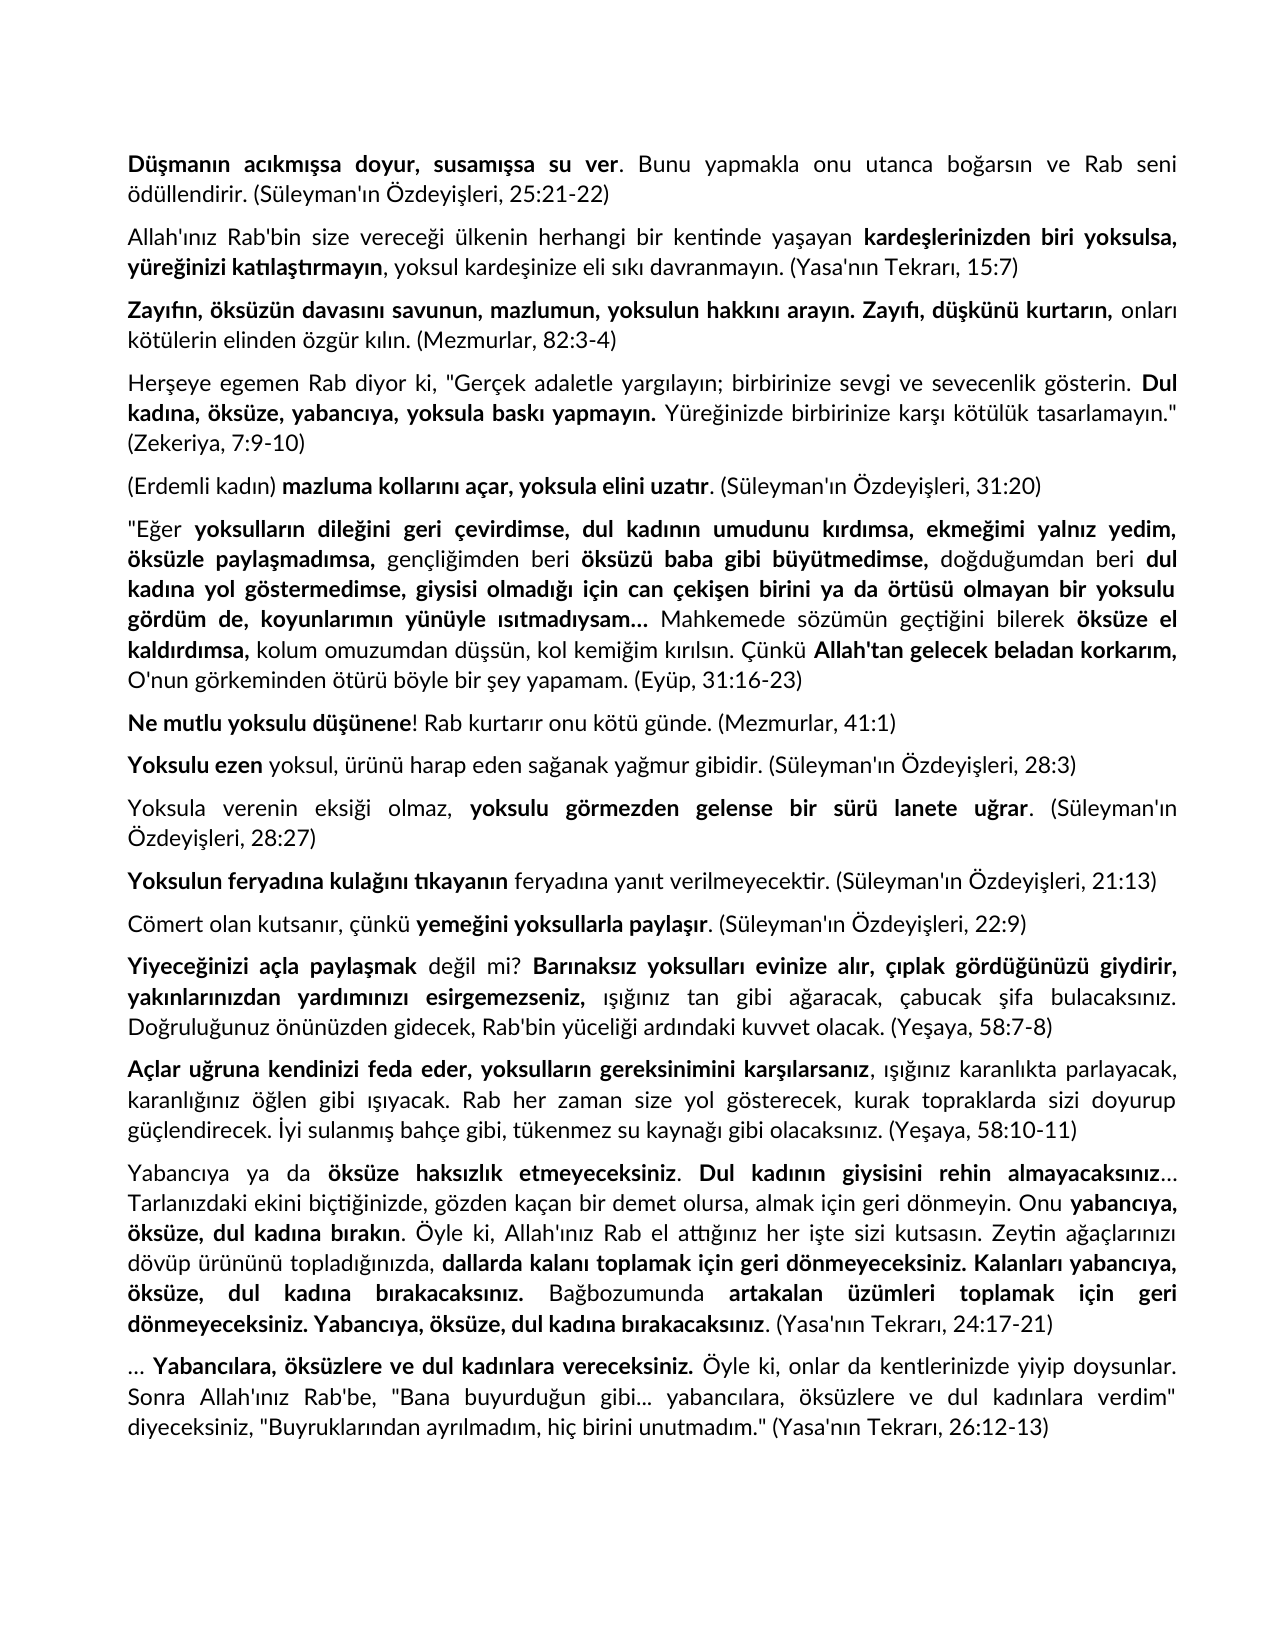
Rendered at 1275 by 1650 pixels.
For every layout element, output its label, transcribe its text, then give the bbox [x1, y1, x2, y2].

text Açlar uğruna kendinizi feda eder, yoksulların gereksinimini karşılarsanız, ışığınız karanlıkta parlayacak, karanlığınız öğlen gibi ışıyacak. Rab her zaman size yol gösterecek, kurak topraklarda sizi doyurup güçlendirecek. İyi sulanmış bahçe gibi, tükenmez su kaynağı gibi olacaksınız. (Yeşaya, 58:10-11) [127, 1055, 1177, 1143]
text Ne mutlu yoksulu düşünene! Rab kurtarır onu kötü günde. (Mezmurlar, 41:1) [127, 708, 1177, 736]
text Yiyeceğinizi açla paylaşmak değil mi? Barınaksız yoksulları evinize alır, çıplak gördüğünüzü giydirir, yakınlarınızdan yardımınızı esirgemezseniz, ışığınız tan gibi ağaracak, çabucak şifa bulacaksınız. Doğruluğunuz önünüzden gidecek, Rab'bin yüceliği ardındaki kuvvet olacak. (Yeşaya, 58:7-8) [127, 952, 1177, 1040]
text (Erdemli kadın) mazluma kollarını açar, yoksula elini uzatır. (Süleyman'ın Özdeyişleri, 31:20) [127, 472, 1177, 499]
text "Eğer yoksulların dileğini geri çevirdimse, dul kadının umudunu kırdımsa, ekmeğimi yalnız yedim, öksüzle paylaşmadımsa, gençliğimden beri öksüzü baba gibi büyütmedimse, doğduğumdan beri dul kadına yol göstermedimse, giysisi olmadığı için can çekişen birini ya da örtüsü olmayan bir yoksulu gördüm de, koyunlarımın yünüyle ısıtmadıysam… Mahkemede sözümün geçtiğini bilerek öksüze el kaldırdımsa, kolum omuzumdan düşsün, kol kemiğim kırılsın. Çünkü Allah'tan gelecek beladan korkarım, O'nun görkeminden ötürü böyle bir şey yapamam. (Eyüp, 31:16-23) [127, 514, 1177, 693]
text Yoksulu ezen yoksul, ürünü harap eden sağanak yağmur gibidir. (Süleyman'ın Özdeyişleri, 28:3) [127, 751, 1177, 778]
text Zayıfın, öksüzün davasını savunun, mazlumun, yoksulun hakkını arayın. Zayıfı, düşkünü kurtarın, onları kötülerin elinden özgür kılın. (Mezmurlar, 82:3-4) [127, 296, 1177, 353]
text … Yabancılara, öksüzlere ve dul kadınlara vereceksiniz. Öyle ki, onlar da kentlerinizde yiyip doysunlar. Sonra Allah'ınız Rab'be, "Bana buyurduğun gibi... yabancılara, öksüzlere ve dul kadınlara verdim" diyeceksiniz, "Buyruklarından ayrılmadım, hiç birini unutmadım." (Yasa'nın Tekrarı, 26:12-13) [127, 1352, 1177, 1440]
text Yabancıya ya da öksüze haksızlık etmeyeceksiniz. Dul kadının giysisini rehin almayacaksınız… Tarlanızdaki ekini biçtiğinizde, gözden kaçan bir demet olursa, almak için geri dönmeyin. Onu yabancıya, öksüze, dul kadına bırakın. Öyle ki, Allah'ınız Rab el attığınız her işte sizi kutsasın. Zeytin ağaçlarınızı dövüp ürününü topladığınızda, dallarda kalanı toplamak için geri dönmeyeceksiniz. Kalanları yabancıya, öksüze, dul kadına bırakacaksınız. Bağbozumunda artakalan üzümleri toplamak için geri dönmeyeceksiniz. Yabancıya, öksüze, dul kadına bırakacaksınız. (Yasa'nın Tekrarı, 24:17-21) [127, 1158, 1177, 1337]
text Cömert olan kutsanır, çünkü yemeğini yoksullarla paylaşır. (Süleyman'ın Özdeyişleri, 22:9) [127, 909, 1177, 937]
text Düşmanın acıkmışsa doyur, susamışsa su ver. Bunu yapmakla onu utanca boğarsın ve Rab seni ödüllendirir. (Süleyman'ın Özdeyişleri, 25:21-22) [127, 150, 1177, 208]
text Yoksula verenin eksiği olmaz, yoksulu görmezden gelense bir sürü lanete uğrar. (Süleyman'ın Özdeyişleri, 28:27) [127, 794, 1177, 851]
text Herşeye egemen Rab diyor ki, "Gerçek adaletle yargılayın; birbirinize sevgi ve sevecenlik gösterin. Dul kadına, öksüze, yabancıya, yoksula baskı yapmayın. Yüreğinizde birbirinize karşı kötülük tasarlamayın." (Zekeriya, 7:9-10) [127, 369, 1177, 457]
text Allah'ınız Rab'bin size vereceği ülkenin herhangi bir kentinde yaşayan kardeşlerinizden biri yoksulsa, yüreğinizi katılaştırmayın, yoksul kardeşinize eli sıkı davranmayın. (Yasa'nın Tekrarı, 15:7) [127, 223, 1177, 281]
text Yoksulun feryadına kulağını tıkayanın feryadına yanıt verilmeyecektir. (Süleyman'ın Özdeyişleri, 21:13) [127, 867, 1177, 894]
